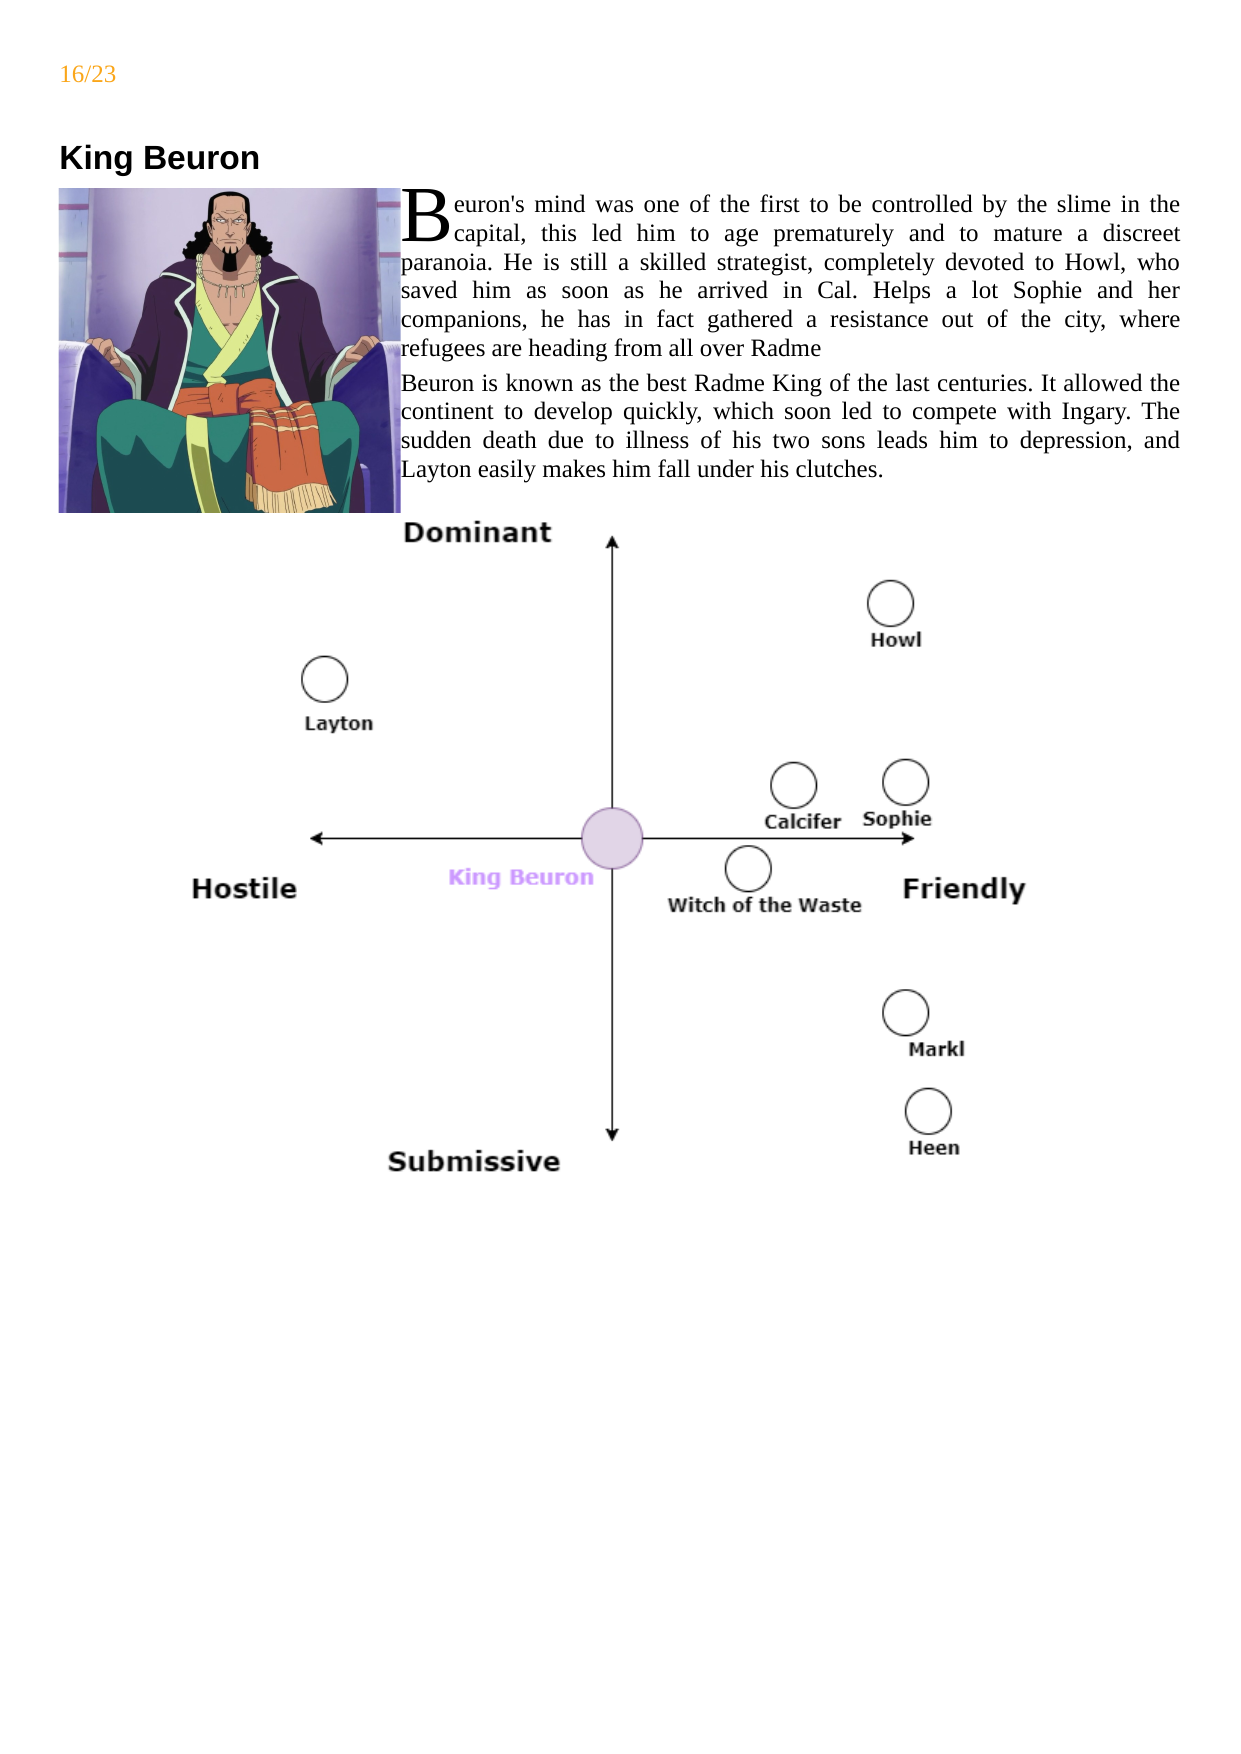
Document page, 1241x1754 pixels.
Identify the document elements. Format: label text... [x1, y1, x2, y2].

text Beuron's mind was one of the first to be controlled by the slime in the capital, this led him to age prematurely and to mature a discreet paranoia. He is still a skilled strategist, completely devoted to Howl, who saved him as soon as he arrived in Cal. Helps a lot Sophie and her companions, he has in fact gathered a resistance out of the city, where refugees are heading from all over Radme [401, 189, 1181, 362]
subtitle King Beuron [59, 138, 1181, 177]
picture [58, 188, 1052, 1176]
text Beuron is known as the best Radme King of the last centuries. It allowed the continent to develop quickly, which soon led to compete with Ingary. The sudden death due to illness of his two sons leads him to depression, and Layton easily makes him fall under his clutches. [401, 368, 1181, 483]
